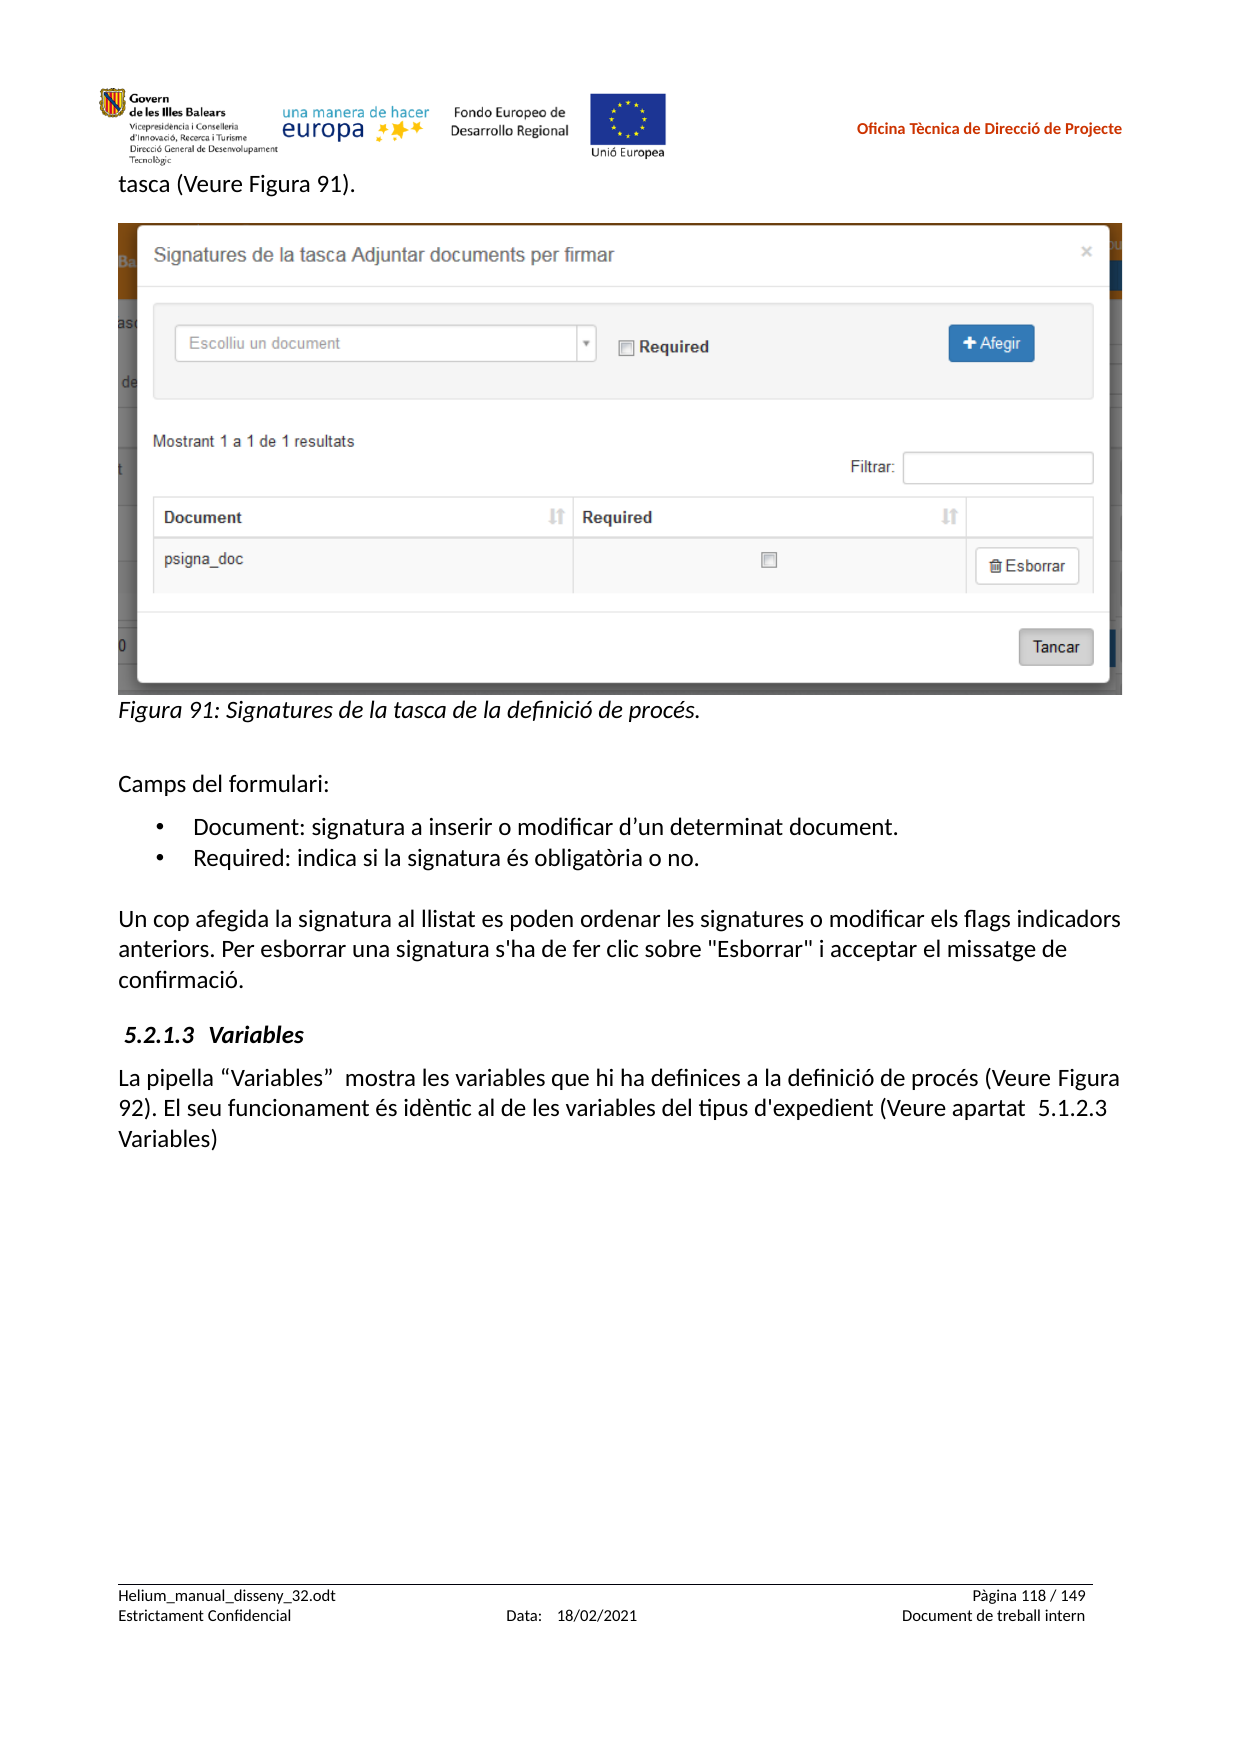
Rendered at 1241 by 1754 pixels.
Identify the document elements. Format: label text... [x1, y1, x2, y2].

subtitle Variables [118, 1019, 1122, 1049]
text La pipella “Variables” mostra les variables que hi ha definices a la definició de procés (Veure Figura 92). El seu funcionament és idèntic al de les variables del tipus d'expedient (Veure apartat 5.1.2.3 Variables) [118, 1062, 1122, 1154]
text tasca (Veure Figura 91). [118, 168, 1122, 198]
text Un cop afegida la signatura al llistat es poden ordenar les signatures o modificar els flags indicadors anteriors. Per esborrar una signatura s'ha de fer clic sobre "Esborrar" i acceptar el missatge de confirmació. [118, 903, 1122, 994]
list Document: signatura a inserir o modificar d’un determinat document. [156, 811, 1122, 842]
picture [99, 87, 668, 166]
text Camps del formulari: [118, 768, 1122, 799]
list Required: indica si la signatura és obligatòria o no. [156, 842, 1122, 872]
picture [118, 223, 1123, 695]
text Figura 91: Signatures de la tasca de la definició de procés. [118, 695, 1122, 725]
